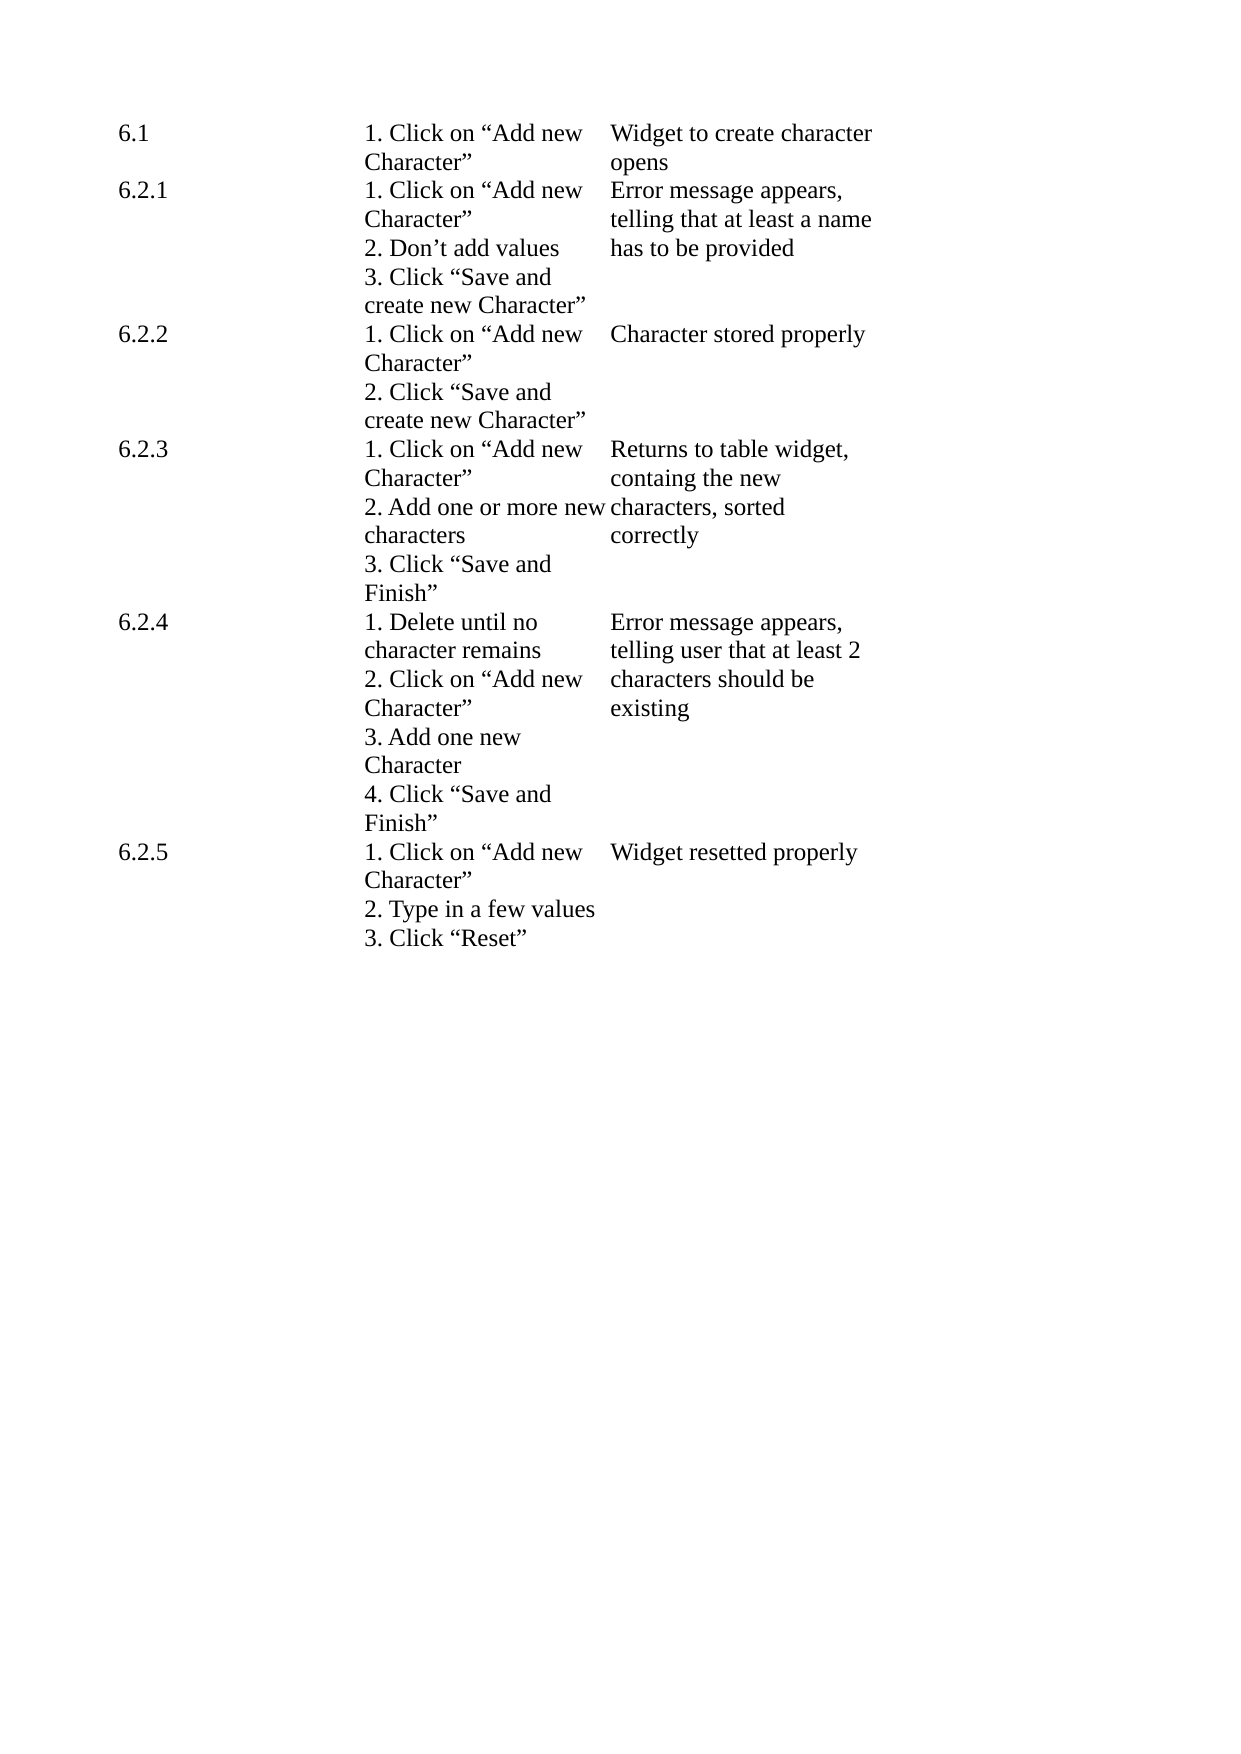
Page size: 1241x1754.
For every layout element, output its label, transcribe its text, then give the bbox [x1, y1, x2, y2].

table_cell 6.1 [118, 118, 364, 176]
table_cell Widget to create character opens [610, 118, 876, 176]
table_cell 6.2.3 [118, 434, 364, 607]
table_cell [876, 319, 1122, 434]
table_cell Error message appears, telling that at least a name has to be provided [610, 176, 876, 319]
table_cell [876, 434, 1122, 607]
table_cell [876, 837, 1122, 952]
table_cell [876, 176, 1122, 319]
table_cell 6.2.1 [118, 176, 364, 319]
table_cell [876, 607, 1122, 837]
table_cell Returns to table widget, containg the new characters, sorted correctly [610, 434, 876, 607]
table_cell 6.2.2 [118, 319, 364, 434]
table_cell Error message appears, telling user that at least 2 characters should be existing [610, 607, 876, 837]
table_cell Widget resetted properly [610, 837, 876, 952]
table_cell 1. Click on “Add new Character” [364, 118, 610, 176]
table_cell 1. Delete until no character remains 2. Click on “Add new Character” 3. Add one new Character 4. Click “Save and Finish” [364, 607, 610, 837]
table_cell 1. Click on “Add new Character” 2. Don’t add values 3. Click “Save and create new Character” [364, 176, 610, 319]
table_cell Character stored properly [610, 319, 876, 434]
table_cell 1. Click on “Add new Character” 2. Add one or more new characters 3. Click “Save and Finish” [364, 434, 610, 607]
table_cell 6.2.4 [118, 607, 364, 837]
table_cell 1. Click on “Add new Character” 2. Click “Save and create new Character” [364, 319, 610, 434]
table_cell [876, 118, 1122, 176]
table_cell 6.2.5 [118, 837, 364, 952]
table_cell 1. Click on “Add new Character” 2. Type in a few values 3. Click “Reset” [364, 837, 610, 952]
